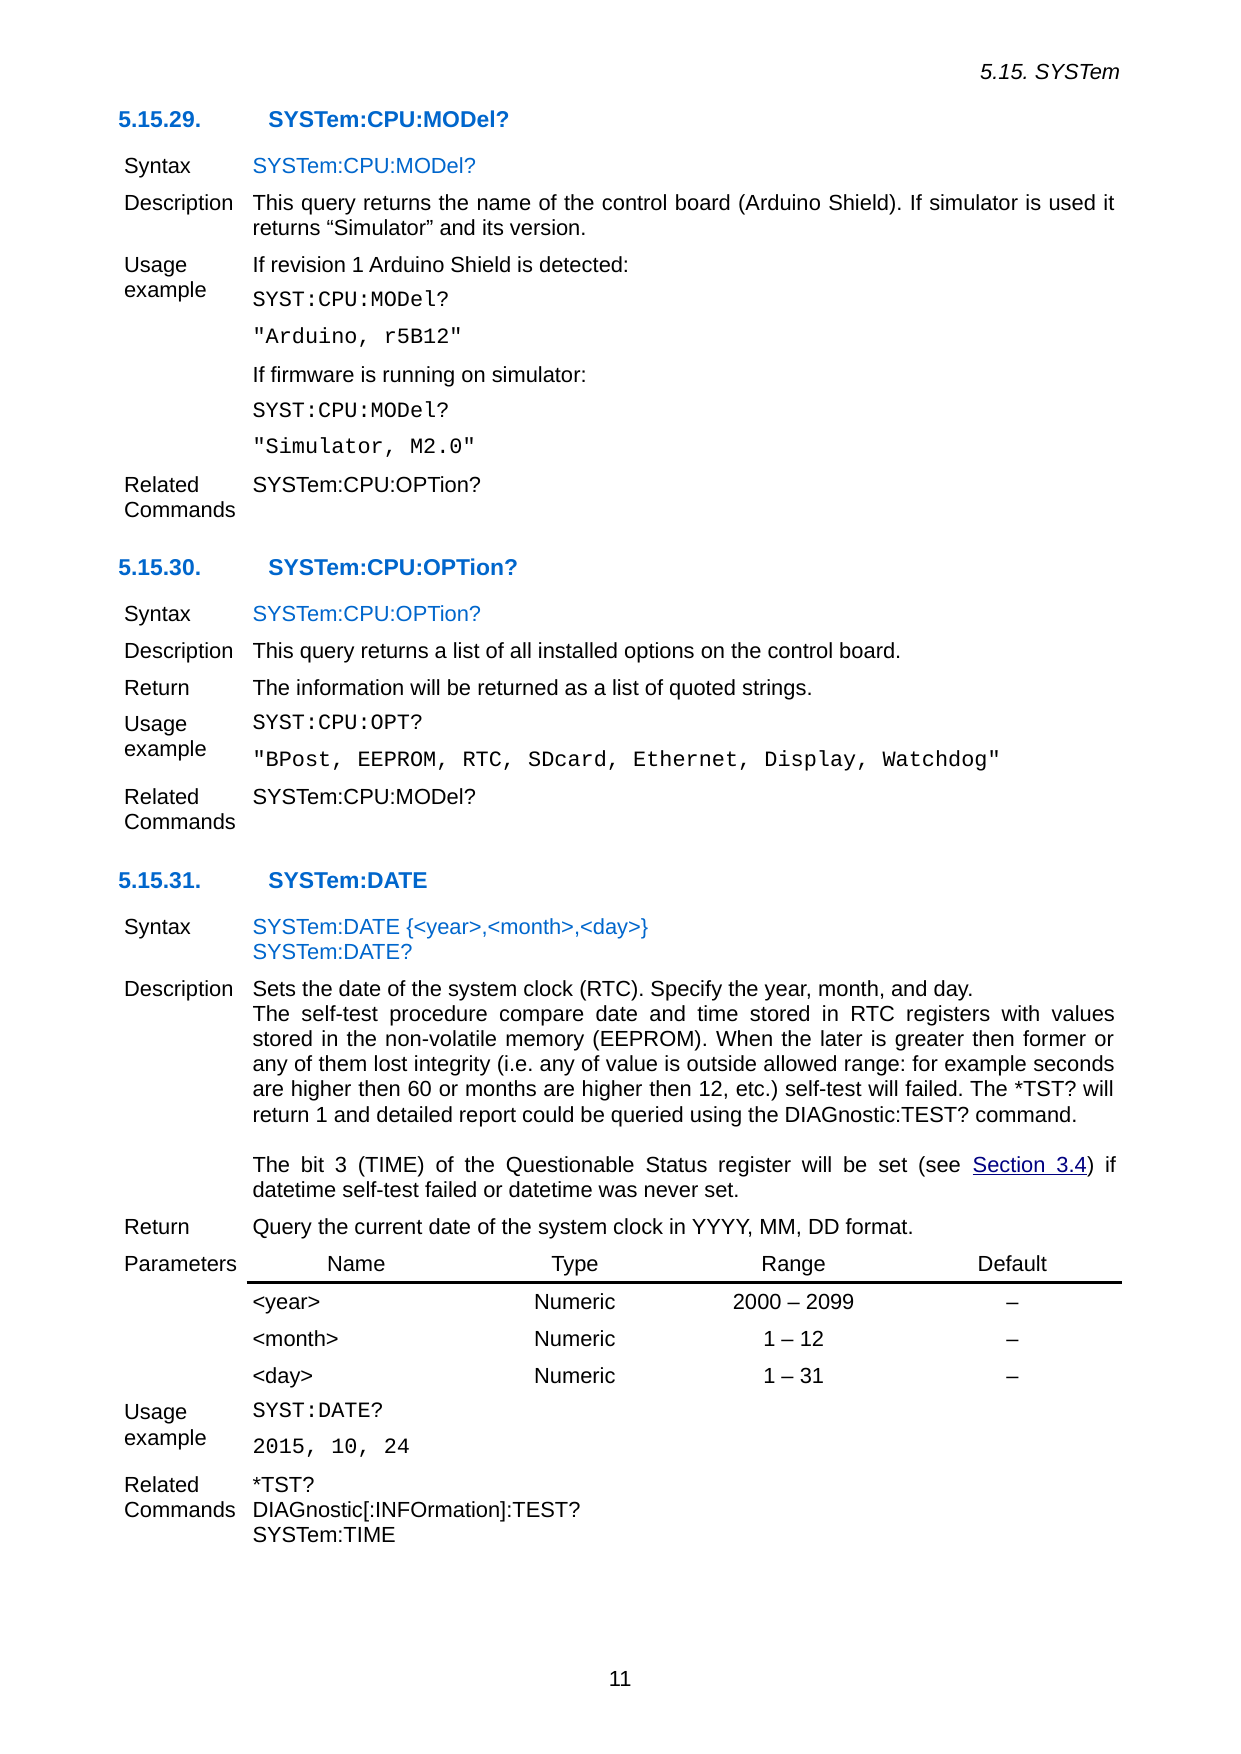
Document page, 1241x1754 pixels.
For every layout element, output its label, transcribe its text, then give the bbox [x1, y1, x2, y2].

table_cell If revision 1 Arduino Shield is detected: SYST:CPU:MODel? "Arduino, r5B12" If firmware is running on simulator: SYST:CPU:MODel? "Simulator, M2.0" [247, 246, 1122, 466]
table_cell Numeric [465, 1357, 684, 1393]
table_cell Usage example [118, 246, 247, 466]
table_cell SYST:DATE? 2015, 10, 24 [247, 1394, 1122, 1466]
table_cell Related Commands [118, 778, 247, 840]
table_cell *TST? DIAGnostic[:INFOrmation]:TEST? SYSTem:TIME [247, 1466, 1122, 1553]
table_cell Usage example [118, 705, 247, 778]
subtitle SYSTem:DATE [118, 867, 1122, 893]
subtitle SYSTem:CPU:OPTion? [118, 554, 1122, 581]
table_header SYSTem:CPU:OPTion? [247, 595, 1122, 632]
table_cell Default [903, 1245, 1122, 1281]
table_header SYSTem:CPU:MODel? [247, 148, 1122, 184]
table_cell Description [118, 970, 247, 1208]
table_cell 1 – 31 [684, 1357, 903, 1393]
table_cell Query the current date of the system clock in YYYY, MM, DD format. [247, 1208, 1122, 1245]
table_cell <month> [247, 1320, 465, 1357]
subtitle SYSTem:CPU:MODel? [118, 106, 1122, 133]
table_cell Numeric [465, 1284, 684, 1320]
table_header Syntax [118, 908, 247, 970]
table_cell Description [118, 184, 247, 246]
table_cell This query returns a list of all installed options on the control board. [247, 632, 1122, 669]
table_cell Usage example [118, 1394, 247, 1466]
table_cell 2000 – 2099 [684, 1284, 903, 1320]
table_cell Parameters [118, 1245, 247, 1393]
table_cell Return [118, 669, 247, 705]
table_cell The information will be returned as a list of quoted strings. [247, 669, 1122, 705]
table_cell Sets the date of the system clock (RTC). Specify the year, month, and day. The self-test procedure compare date and time stored in RTC registers with values stored in the non-volatile memory (EEPROM). When the later is greater then former or any of them lost integrity (i.e. any of value is outside allowed range: for example seconds are higher then 60 or months are higher then 12, etc.) self-test will failed. The *TST? will return 1 and detailed report could be queried using the DIAGnostic:TEST? command. The bit 3 (TIME) of the Questionable Status register will be set (see Section 3.4) if datetime self-test failed or datetime was never set. [247, 970, 1122, 1208]
table_cell Type [465, 1245, 684, 1281]
table_cell – [903, 1357, 1122, 1393]
table_cell Numeric [465, 1320, 684, 1357]
table_cell Name [247, 1245, 465, 1281]
table_cell This query returns the name of the control board (Arduino Shield). If simulator is used it returns “Simulator” and its version. [247, 184, 1122, 246]
table_header SYSTem:DATE {<year>,<month>,<day>} SYSTem:DATE? [247, 908, 1122, 970]
table_cell Related Commands [118, 466, 247, 528]
table_cell <day> [247, 1357, 465, 1393]
table_cell SYSTem:CPU:MODel? [247, 778, 1122, 840]
table_cell – [903, 1284, 1122, 1320]
table_header Syntax [118, 595, 247, 632]
table_cell Return [118, 1208, 247, 1245]
table_cell SYSTem:CPU:OPTion? [247, 466, 1122, 528]
table_cell 1 – 12 [684, 1320, 903, 1357]
table_cell SYST:CPU:OPT? "BPost, EEPROM, RTC, SDcard, Ethernet, Display, Watchdog" [247, 705, 1122, 778]
table_header Syntax [118, 148, 247, 184]
table_cell Range [684, 1245, 903, 1281]
table_cell Related Commands [118, 1466, 247, 1553]
table_cell Description [118, 632, 247, 669]
table_cell <year> [247, 1284, 465, 1320]
table_cell – [903, 1320, 1122, 1357]
